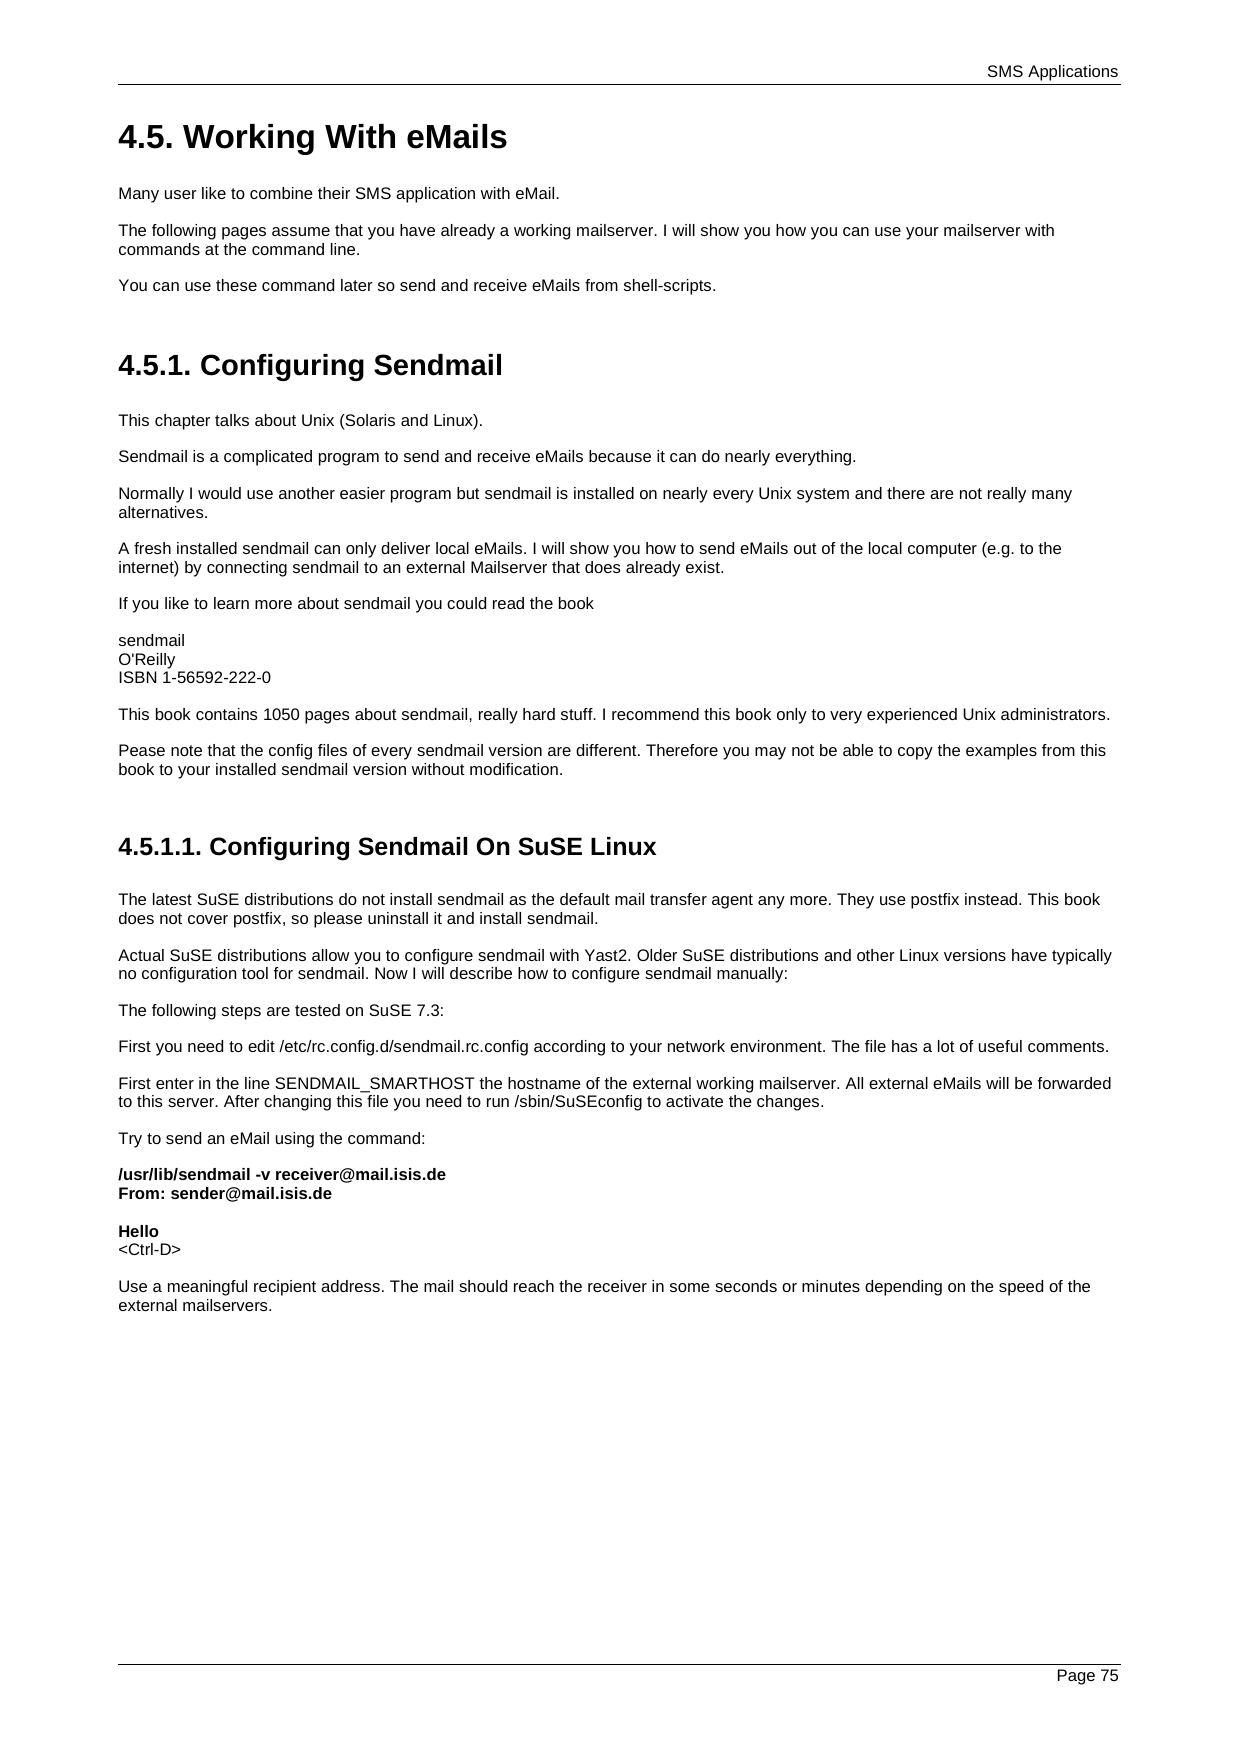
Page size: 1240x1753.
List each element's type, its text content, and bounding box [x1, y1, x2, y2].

subtitle Configuring Sendmail [118, 349, 1121, 382]
text Sendmail is a complicated program to send and receive eMails because it can do nearly everything. [118, 448, 1121, 466]
text Try to send an eMail using the command: [118, 1129, 1121, 1148]
subtitle Working With eMails [118, 118, 1121, 155]
text sendmail O'Reilly ISBN 1-56592-222-0 [118, 631, 1121, 687]
text Normally I would use another easier program but sendmail is installed on nearly every Unix system and there are not really many alternatives. [118, 484, 1121, 522]
text A fresh installed sendmail can only deliver local eMails. I will show you how to send eMails out of the local computer (e.g. to the internet) by connecting sendmail to an external Mailserver that does already exist. [118, 539, 1121, 577]
text Actual SuSE distributions allow you to configure sendmail with Yast2. Older SuSE distributions and other Linux versions have typically no configuration tool for sendmail. Now I will describe how to configure sendmail manually: [118, 946, 1121, 983]
text Many user like to combine their SMS application with eMail. [118, 184, 1121, 203]
text This chapter talks about Unix (Solaris and Linux). [118, 411, 1121, 430]
text First you need to edit /etc/rc.config.d/sendmail.rc.config according to your network environment. The file has a lot of useful comments. [118, 1037, 1121, 1056]
text Use a meaningful recipient address. The mail should reach the receiver in some seconds or minutes depending on the speed of the external mailservers. [118, 1277, 1121, 1314]
text If you like to learn more about sendmail you could read the book [118, 594, 1121, 613]
text The following pages assume that you have already a working mailserver. I will show you how you can use your mailserver with commands at the command line. [118, 221, 1121, 258]
text The latest SuSE distributions do not install sendmail as the default mail transfer agent any more. They use postfix instead. This book does not cover postfix, so please uninstall it and install sendmail. [118, 891, 1121, 928]
text You can use these command later so send and receive eMails from shell-scripts. [118, 276, 1121, 295]
text First enter in the line SENDMAIL_SMARTHOST the hostname of the external working mailserver. All external eMails will be forwarded to this server. After changing this file you need to run /sbin/SuSEconfig to activate the changes. [118, 1074, 1121, 1111]
text Pease note that the config files of every sendmail version are different. Therefore you may not be able to copy the examples from this book to your installed sendmail version without modification. [118, 741, 1121, 779]
subtitle Configuring Sendmail On SuSE Linux [118, 833, 1121, 861]
text /usr/lib/sendmail -v receiver@mail.isis.de From: sender@mail.isis.de Hello <Ctrl-D> [118, 1166, 1121, 1259]
text This book contains 1050 pages about sendmail, really hard stuff. I recommend this book only to very experienced Unix administrators. [118, 705, 1121, 724]
text The following steps are tested on SuSE 7.3: [118, 1001, 1121, 1020]
